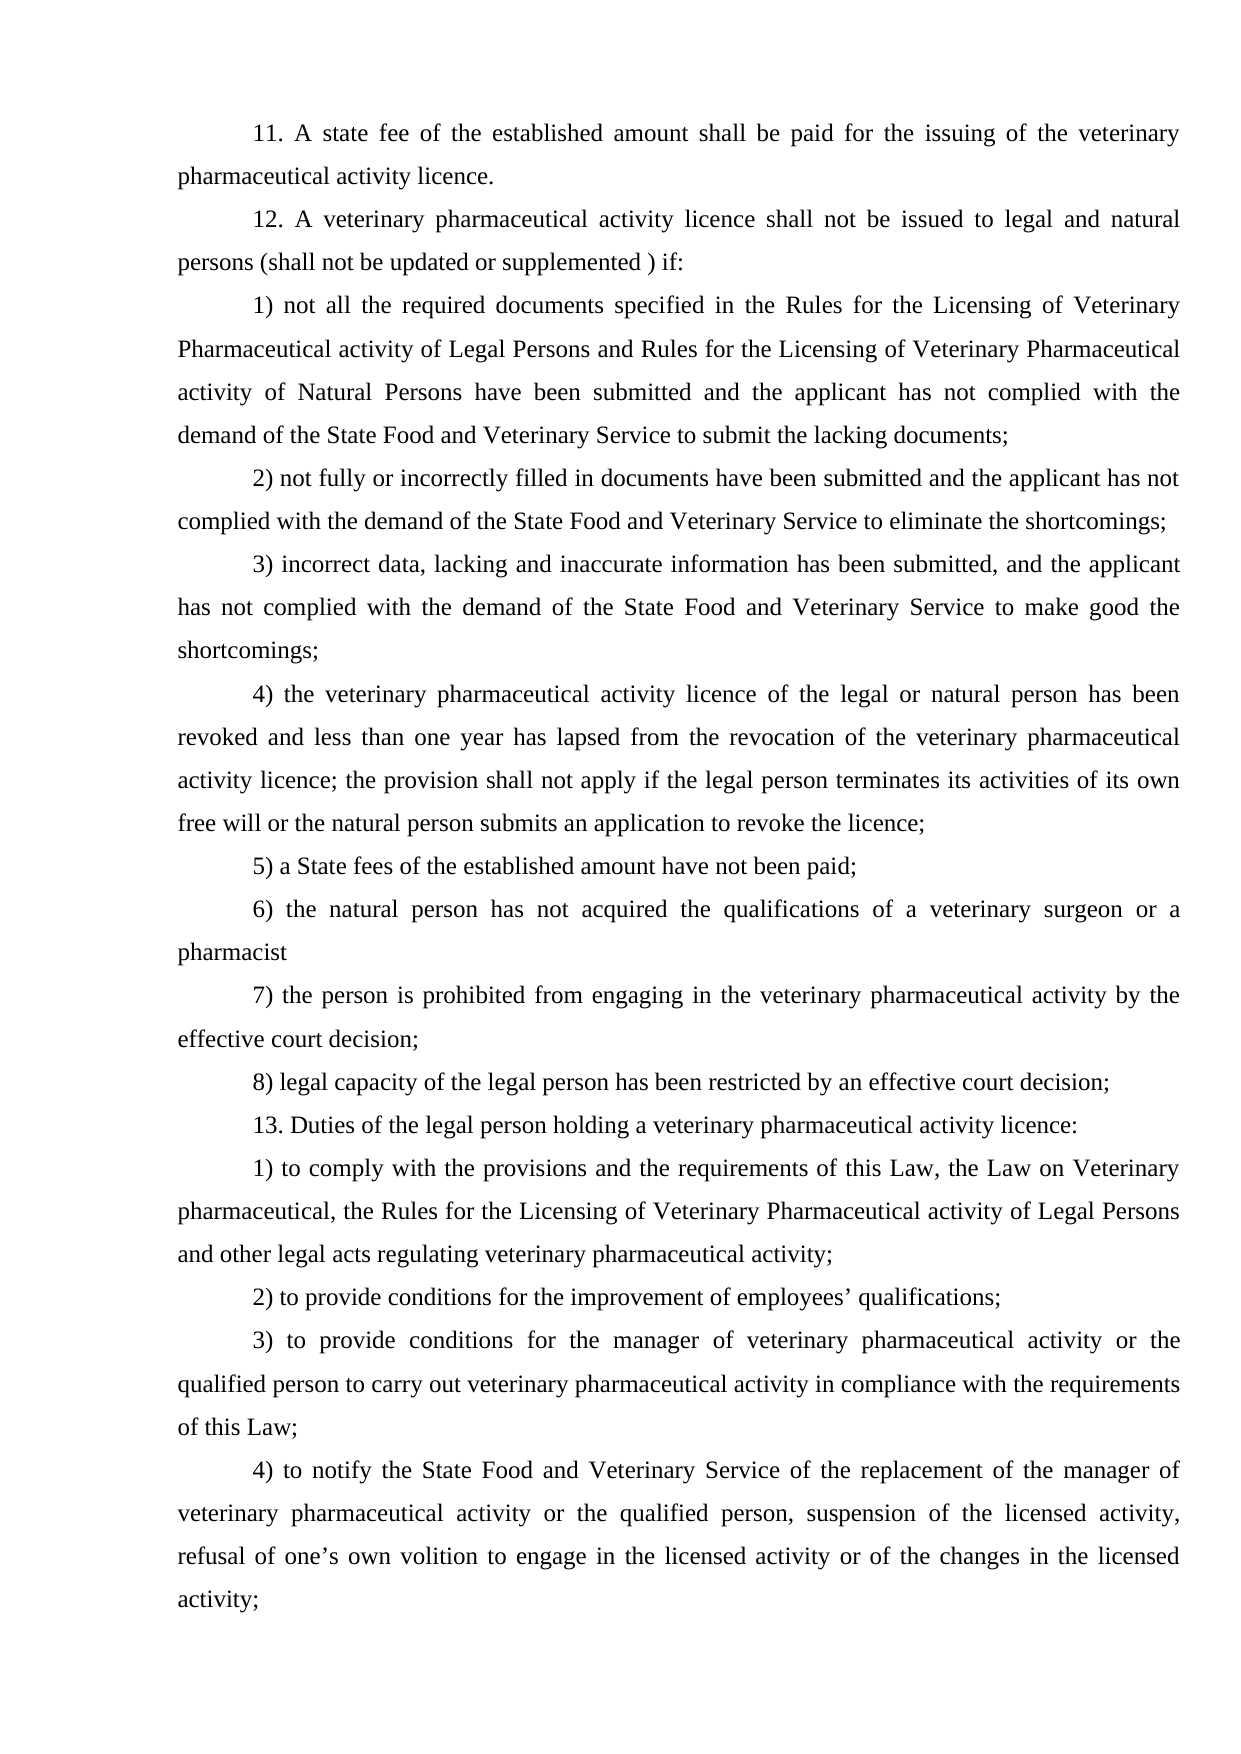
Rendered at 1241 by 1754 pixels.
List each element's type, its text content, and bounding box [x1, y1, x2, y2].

text 1) to comply with the provisions and the requirements of this Law, the Law on Veterinary pharmaceutical, the Rules for the Licensing of Veterinary Pharmaceutical activity of Legal Persons and other legal acts regulating veterinary pharmaceutical activity; [177, 1153, 1181, 1268]
text 12. A veterinary pharmaceutical activity licence shall not be issued to legal and natural persons (shall not be updated or supplemented ) if: [177, 204, 1181, 276]
text 2) not fully or incorrectly filled in documents have been submitted and the applicant has not complied with the demand of the State Food and Veterinary Service to eliminate the shortcomings; [177, 463, 1181, 535]
text 3) incorrect data, lacking and inaccurate information has been submitted, and the applicant has not complied with the demand of the State Food and Veterinary Service to make good the shortcomings; [177, 549, 1181, 664]
text 13. Duties of the legal person holding a veterinary pharmaceutical activity licence: [177, 1110, 1181, 1139]
text 2) to provide conditions for the improvement of employees’ qualifications; [177, 1282, 1181, 1311]
text 7) the person is prohibited from engaging in the veterinary pharmaceutical activity by the effective court decision; [177, 981, 1181, 1052]
text 6) the natural person has not acquired the qualifications of a veterinary surgeon or a pharmacist [177, 894, 1181, 966]
text 3) to provide conditions for the manager of veterinary pharmaceutical activity or the qualified person to carry out veterinary pharmaceutical activity in compliance with the requirements of this Law; [177, 1326, 1181, 1441]
text 8) legal capacity of the legal person has been restricted by an effective court decision; [177, 1067, 1181, 1096]
text 4) to notify the State Food and Veterinary Service of the replacement of the manager of veterinary pharmaceutical activity or the qualified person, suspension of the licensed activity, refusal of one’s own volition to engage in the licensed activity or of the changes in the licensed activity; [177, 1455, 1181, 1613]
text 1) not all the required documents specified in the Rules for the Licensing of Veterinary Pharmaceutical activity of Legal Persons and Rules for the Licensing of Veterinary Pharmaceutical activity of Natural Persons have been submitted and the applicant has not complied with the demand of the State Food and Veterinary Service to submit the lacking documents; [177, 291, 1181, 449]
text 11. A state fee of the established amount shall be paid for the issuing of the veterinary pharmaceutical activity licence. [177, 118, 1181, 190]
text 4) the veterinary pharmaceutical activity licence of the legal or natural person has been revoked and less than one year has lapsed from the revocation of the veterinary pharmaceutical activity licence; the provision shall not apply if the legal person terminates its activities of its own free will or the natural person submits an application to revoke the licence; [177, 679, 1181, 837]
text 5) a State fees of the established amount have not been paid; [177, 851, 1181, 880]
